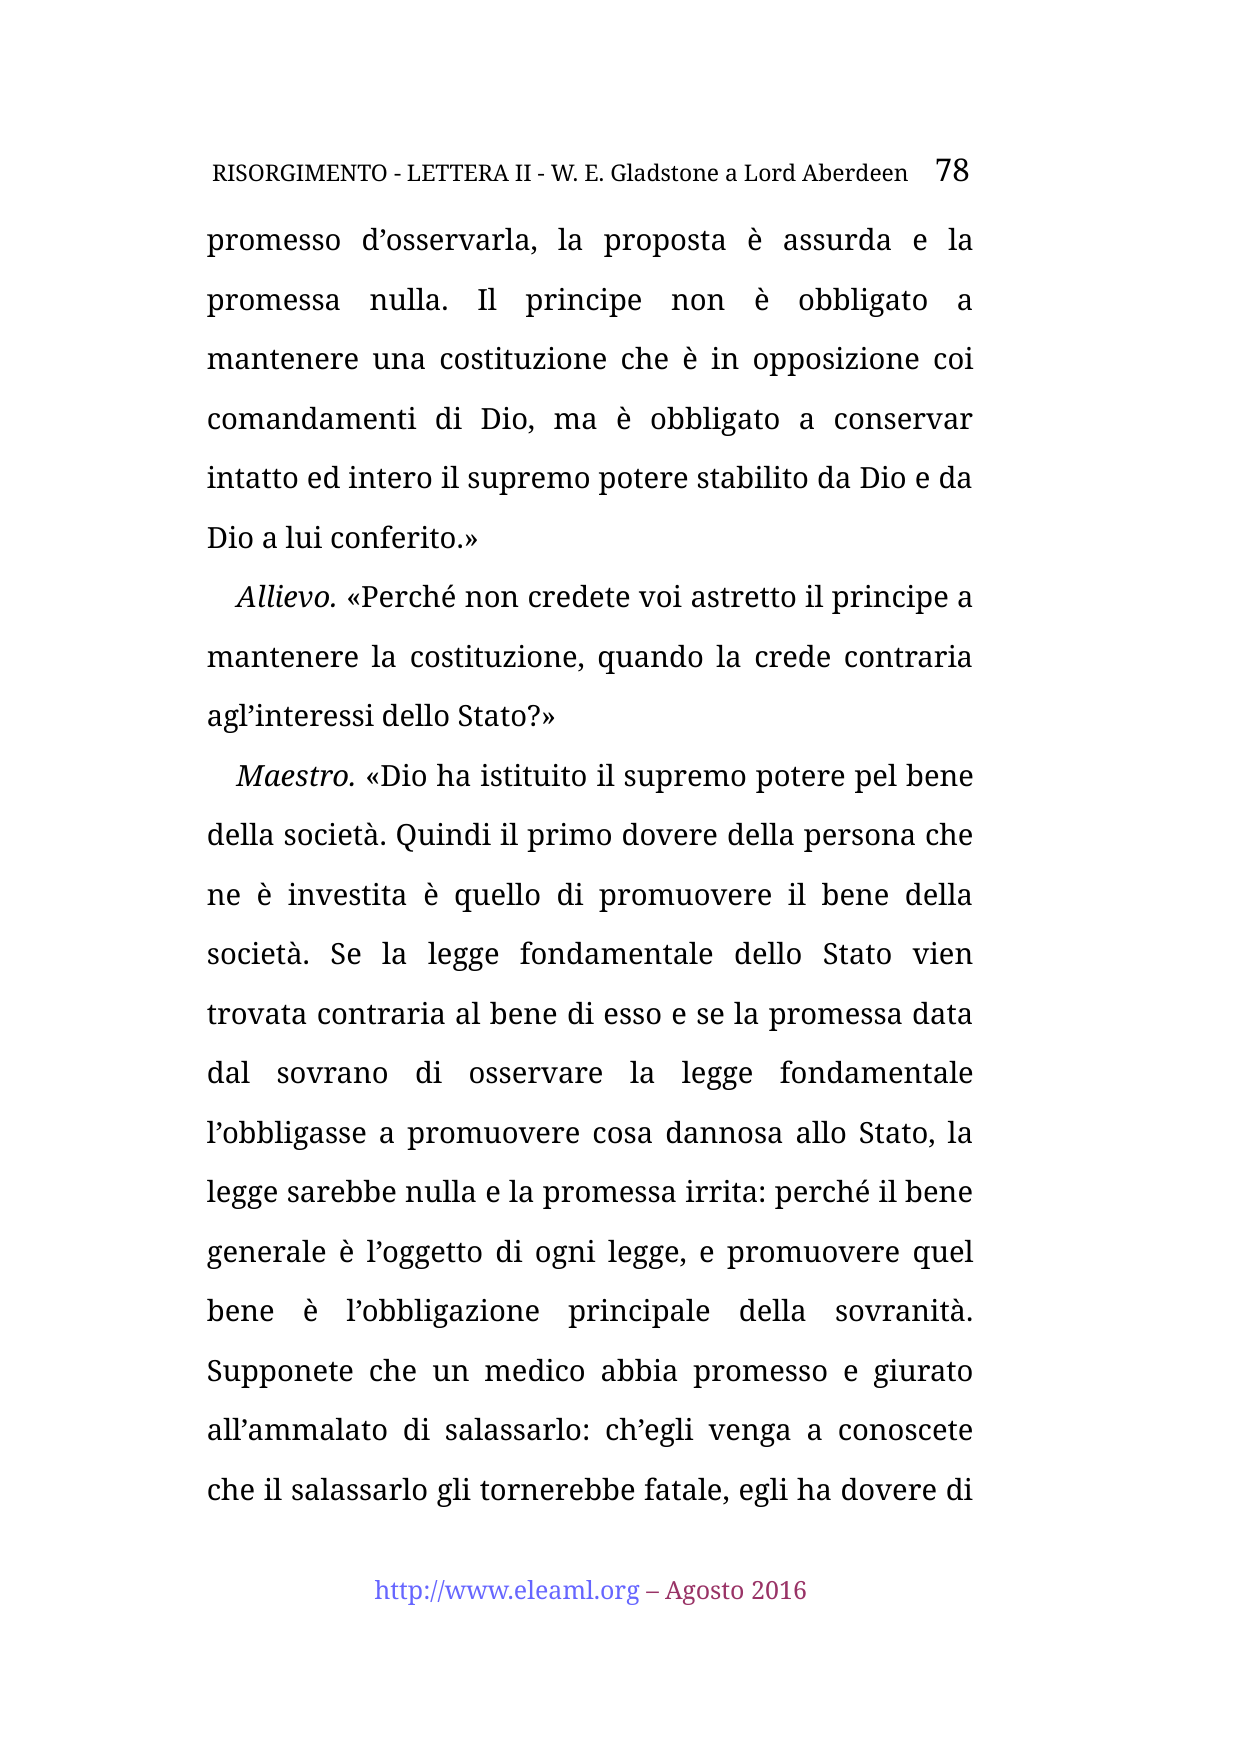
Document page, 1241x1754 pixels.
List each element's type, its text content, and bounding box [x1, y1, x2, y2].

text Maestro. «Dio ha istituito il supremo potere pel bene della società. Quindi il primo dovere della persona che ne è investita è quello di promuovere il bene della società. Se la legge fondamentale dello Stato vien trovata contraria al bene di esso e se la promessa data dal sovrano di osservare la legge fondamentale l’obbligasse a promuovere cosa dannosa allo Stato, la legge sarebbe nulla e la promessa irrita: perché il bene generale è l’oggetto di ogni legge, e promuovere quel bene è l’obbligazione principale della sovranità. Supponete che un medico abbia promesso e giurato all’ammalato di salassarlo: ch’egli venga a conoscete che il salassarlo gli tornerebbe fatale, egli ha dovere di [207, 755, 974, 1508]
text Allievo. «Perché non credete voi astretto il principe a mantenere la costituzione, quando la crede contraria agl’interessi dello Stato?» [207, 577, 974, 735]
text promesso d’osservarla, la proposta è assurda e la promessa nulla. Il principe non è obbligato a mantenere una costituzione che è in opposizione coi comandamenti di Dio, ma è obbligato a conservar intatto ed intero il supremo potere stabilito da Dio e da Dio a lui conferito.» [207, 220, 974, 557]
